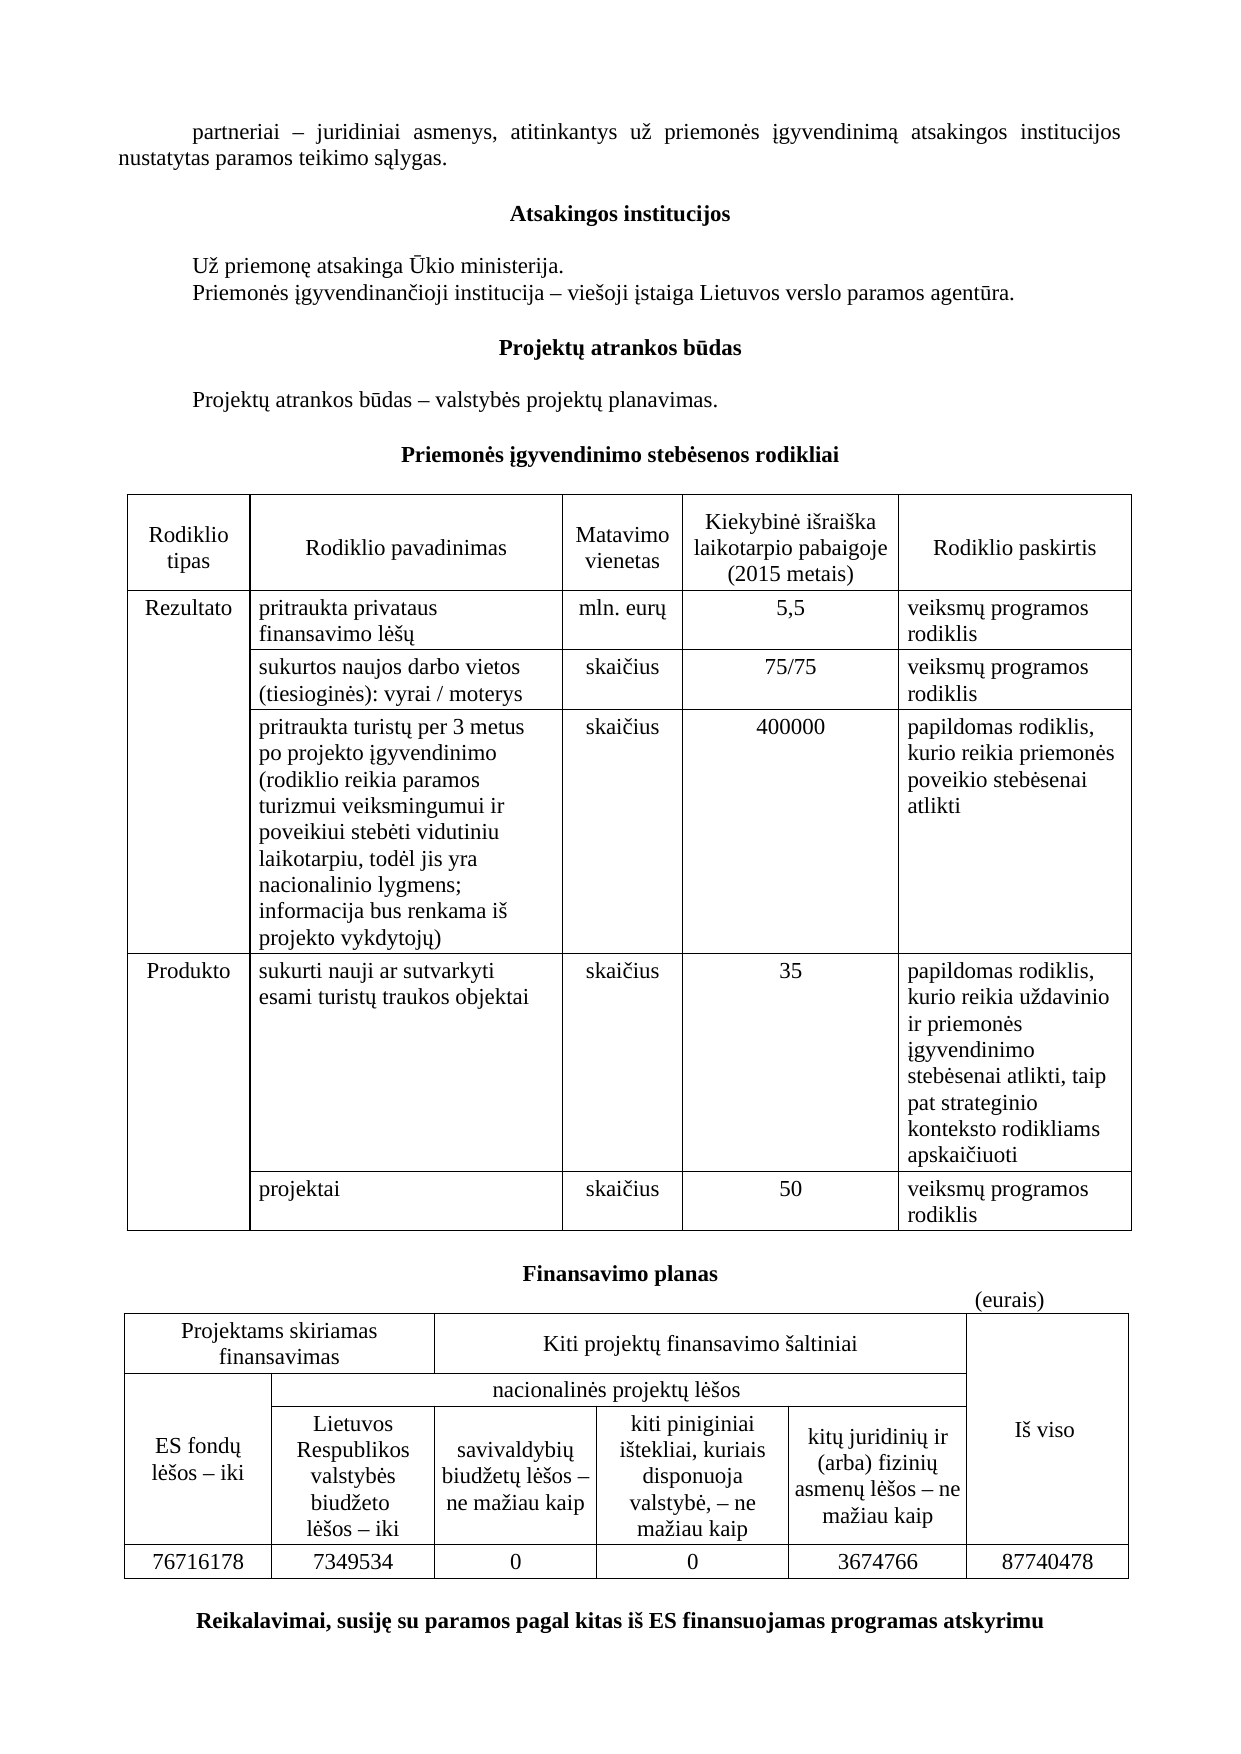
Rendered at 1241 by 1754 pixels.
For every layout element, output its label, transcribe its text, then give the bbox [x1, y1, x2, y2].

table_header Matavimo vienetas [563, 495, 682, 590]
table_header Iš viso [967, 1314, 1128, 1544]
table_cell 0 [435, 1545, 596, 1577]
text Priemonės įgyvendinančioji institucija – viešoji įstaiga Lietuvos verslo paramos agentūra. [118, 279, 1122, 305]
table_cell 75/75 [683, 650, 898, 709]
text (eurais) [118, 1286, 1122, 1313]
table_cell Rezultato [128, 591, 249, 953]
table_cell skaičius [563, 650, 682, 709]
table_header Rodiklio paskirtis [899, 495, 1131, 590]
table_header Projektams skiriamas finansavimas [125, 1314, 434, 1372]
table_cell Lietuvos Respublikos valstybės biudžeto lėšos – iki [272, 1407, 434, 1544]
text Projektų atrankos būdas [118, 334, 1122, 360]
text Finansavimo planas [118, 1260, 1122, 1286]
table_cell 0 [597, 1545, 788, 1577]
table_cell veiksmų programos rodiklis [899, 591, 1131, 649]
text Priemonės įgyvendinimo stebėsenos rodikliai [118, 442, 1122, 468]
text Projektų atrankos būdas – valstybės projektų planavimas. [118, 386, 1122, 413]
table_header Rodiklio tipas [128, 495, 249, 590]
table_cell projektai [251, 1172, 562, 1230]
table_cell veiksmų programos rodiklis [899, 650, 1131, 709]
table_cell mln. eurų [563, 591, 682, 649]
table_cell 400000 [683, 710, 898, 953]
table_cell pritraukta privataus finansavimo lėšų [251, 591, 562, 649]
table_cell skaičius [563, 710, 682, 953]
table_cell kiti piniginiai ištekliai, kuriais disponuoja valstybė, – ne mažiau kaip [597, 1407, 788, 1544]
table_header Rodiklio pavadinimas [251, 495, 562, 590]
text Atsakingos institucijos [118, 199, 1122, 226]
table_cell 50 [683, 1172, 898, 1230]
table_cell sukurti nauji ar sutvarkyti esami turistų traukos objektai [251, 954, 562, 1171]
text Už priemonę atsakinga Ūkio ministerija. [118, 252, 1122, 279]
table_cell papildomas rodiklis, kurio reikia priemonės poveikio stebėsenai atlikti [899, 710, 1131, 953]
table_cell veiksmų programos rodiklis [899, 1172, 1131, 1230]
text Reikalavimai, susiję su paramos pagal kitas iš ES finansuojamas programas atskyrimu [118, 1607, 1122, 1634]
table_header Kiti projektų finansavimo šaltiniai [435, 1314, 966, 1372]
table_cell savivaldybių biudžetų lėšos – ne mažiau kaip [435, 1407, 596, 1544]
table_cell 35 [683, 954, 898, 1171]
table_cell pritraukta turistų per 3 metus po projekto įgyvendinimo (rodiklio reikia paramos turizmui veiksmingumui ir poveikiui stebėti vidutiniu laikotarpiu, todėl jis yra nacionalinio lygmens; informacija bus renkama iš projekto vykdytojų) [251, 710, 562, 953]
table_cell sukurtos naujos darbo vietos (tiesioginės): vyrai / moterys [251, 650, 562, 709]
table_cell 87740478 [967, 1545, 1128, 1577]
text partneriai – juridiniai asmenys, atitinkantys už priemonės įgyvendinimą atsakingos institucijos nustatytas paramos teikimo sąlygas. [118, 118, 1122, 171]
table_cell 5,5 [683, 591, 898, 649]
table_cell 76716178 [125, 1545, 271, 1577]
table_cell Produkto [128, 954, 249, 1230]
table_cell skaičius [563, 954, 682, 1171]
table_cell nacionalinės projektų lėšos [272, 1374, 966, 1406]
table_cell kitų juridinių ir (arba) fizinių asmenų lėšos – ne mažiau kaip [789, 1407, 966, 1544]
table_cell ES fondų lėšos – iki [125, 1374, 271, 1544]
table_cell papildomas rodiklis, kurio reikia uždavinio ir priemonės įgyvendinimo stebėsenai atlikti, taip pat strateginio konteksto rodikliams apskaičiuoti [899, 954, 1131, 1171]
table_cell 3674766 [789, 1545, 966, 1577]
table_cell skaičius [563, 1172, 682, 1230]
table_cell 7349534 [272, 1545, 434, 1577]
table_header Kiekybinė išraiška laikotarpio pabaigoje (2015 metais) [683, 495, 898, 590]
